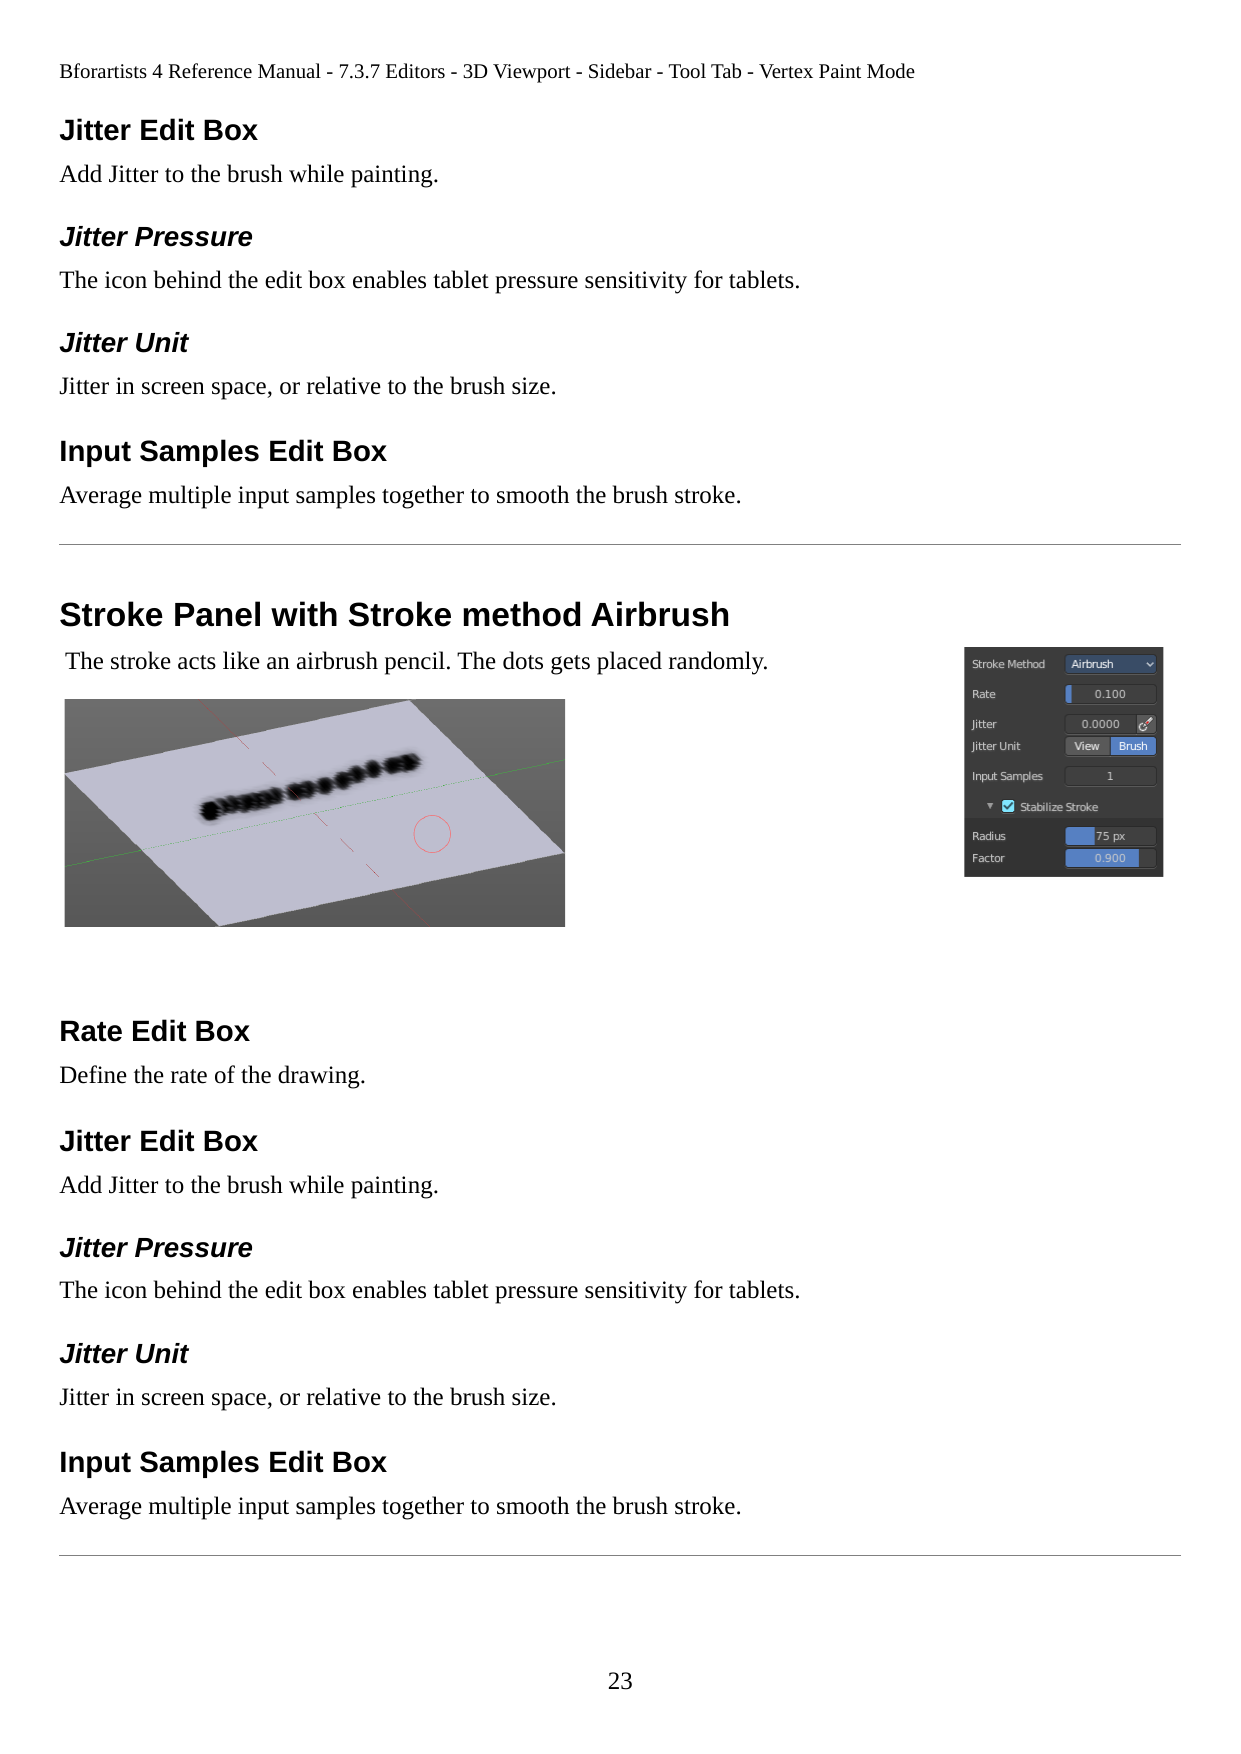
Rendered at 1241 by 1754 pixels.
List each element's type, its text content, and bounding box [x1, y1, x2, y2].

subtitle Input Samples Edit Box [59, 434, 1181, 468]
text Jitter in screen space, or relative to the brush size. [59, 1382, 1181, 1410]
subtitle Jitter Edit Box [59, 1123, 1181, 1157]
subtitle Stroke Panel with Stroke method Airbrush [59, 595, 1181, 633]
subtitle Jitter Unit [59, 326, 1181, 358]
text Add Jitter to the brush while painting. [59, 159, 1181, 188]
text Average multiple input samples together to smooth the brush stroke. [59, 481, 1181, 509]
subtitle Jitter Unit [59, 1337, 1181, 1369]
subtitle Rate Edit Box [59, 1013, 1181, 1047]
text The stroke acts like an airbrush pencil. The dots gets placed randomly. [59, 646, 1181, 674]
text Add Jitter to the brush while painting. [59, 1170, 1181, 1198]
text The icon behind the edit box enables tablet pressure sensitivity for tablets. [59, 265, 1181, 293]
subtitle Jitter Pressure [59, 220, 1181, 252]
picture [964, 647, 1164, 877]
text Jitter in screen space, or relative to the brush size. [59, 371, 1181, 399]
text Average multiple input samples together to smooth the brush stroke. [59, 1491, 1181, 1520]
subtitle Jitter Pressure [59, 1231, 1181, 1263]
text Define the rate of the drawing. [59, 1060, 1181, 1088]
picture [64, 699, 566, 927]
subtitle Input Samples Edit Box [59, 1445, 1181, 1479]
text The icon behind the edit box enables tablet pressure sensitivity for tablets. [59, 1276, 1181, 1304]
subtitle Jitter Edit Box [59, 113, 1181, 146]
